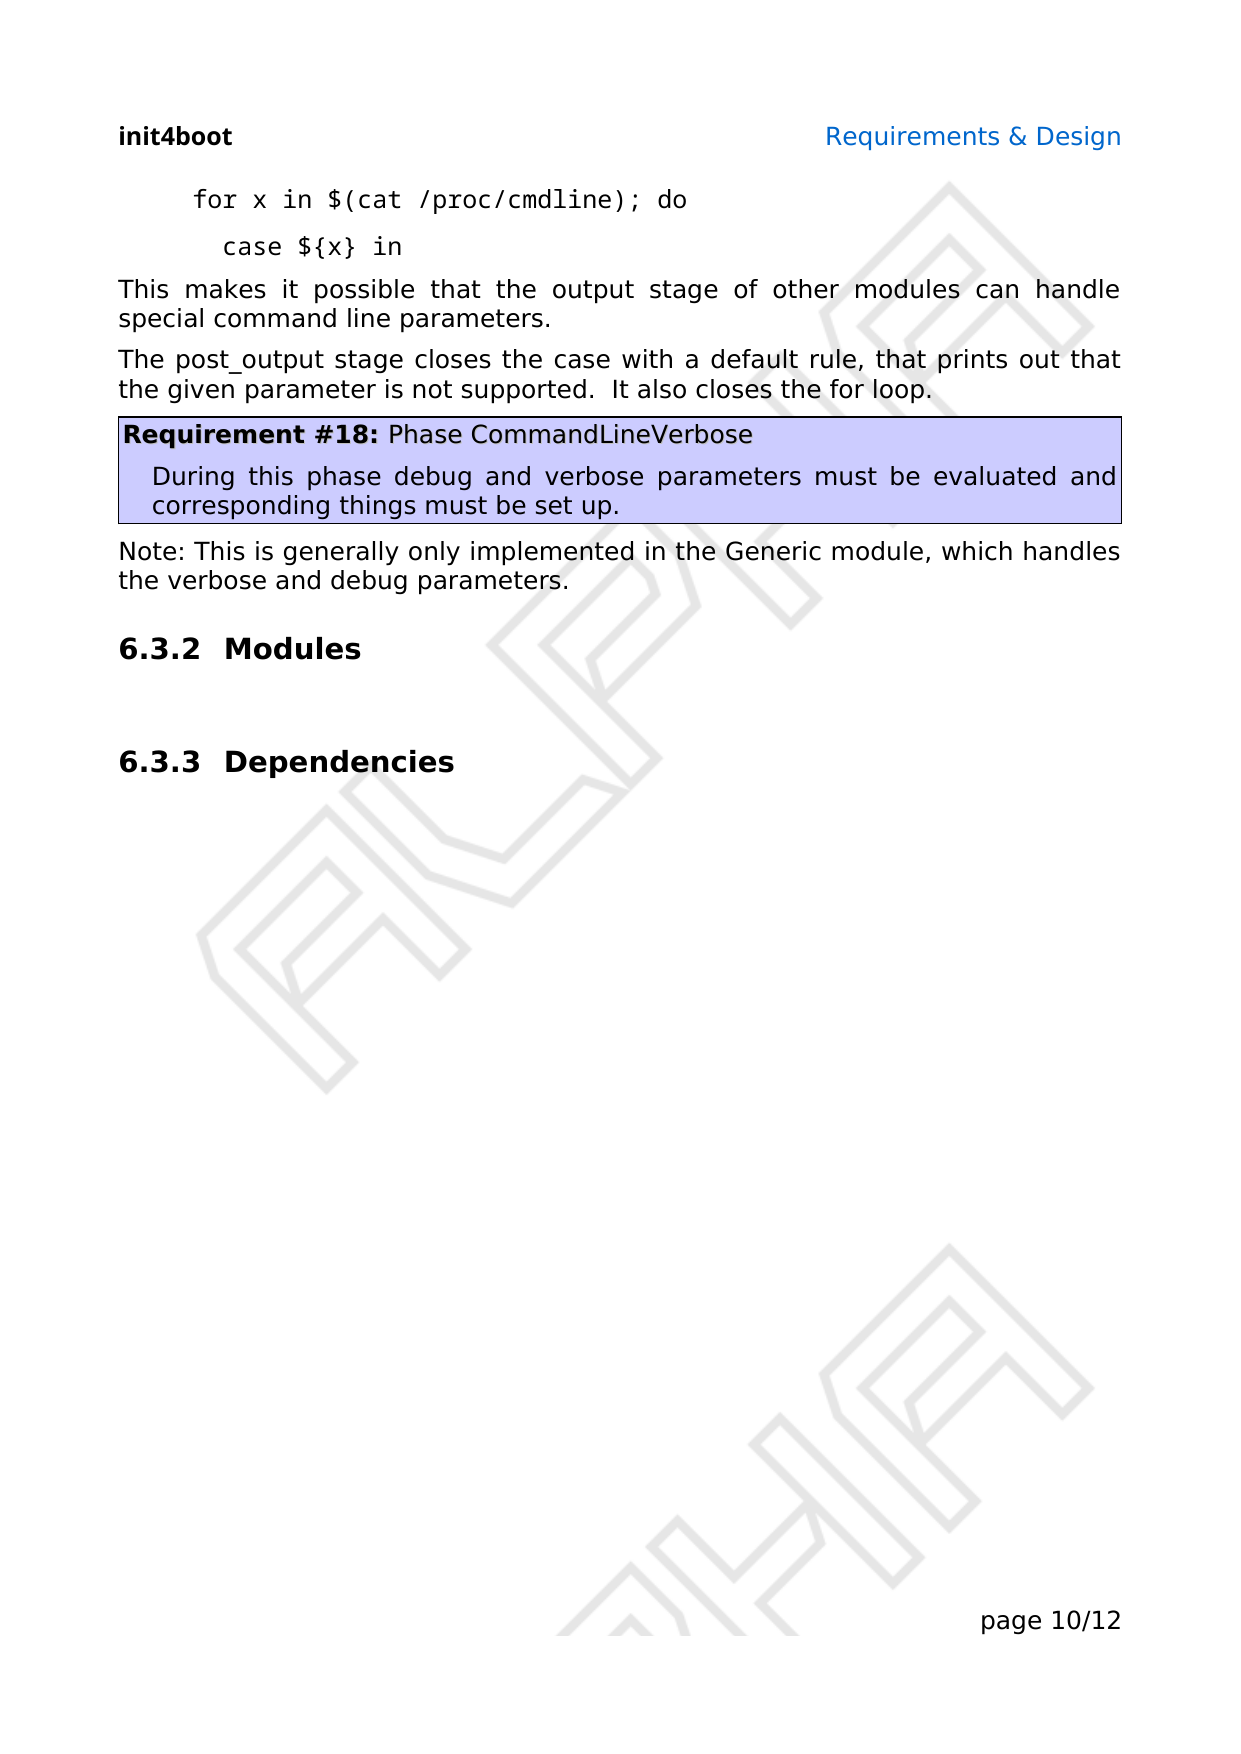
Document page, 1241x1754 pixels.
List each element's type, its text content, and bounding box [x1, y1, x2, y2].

text for x in $(cat /proc/cmdline); do [192, 182, 1122, 216]
picture [118, 524, 1122, 537]
text Note: This is generally only implemented in the Generic module, which handles the verbose and debug parameters. [118, 537, 1122, 595]
text This makes it possible that the output stage of other modules can handle special command line parameters. [118, 275, 1122, 333]
subtitle Modules [118, 633, 1122, 667]
picture [118, 404, 1122, 416]
picture [118, 667, 1122, 746]
picture [118, 117, 1122, 275]
list Phase CommandLineVerbose [119, 418, 1121, 449]
subtitle Dependencies [118, 746, 1122, 780]
picture [118, 595, 1122, 633]
text The post_output stage closes the case with a default rule, that prints out that the given parameter is not supported. It also closes the for loop. [118, 346, 1122, 404]
picture [118, 333, 1122, 346]
text case ${x} in [192, 228, 1122, 262]
picture [119, 449, 1121, 458]
list During this phase debug and verbose parameters must be evaluated and corresponding things must be set up. [119, 458, 1121, 523]
picture [118, 780, 1122, 1636]
